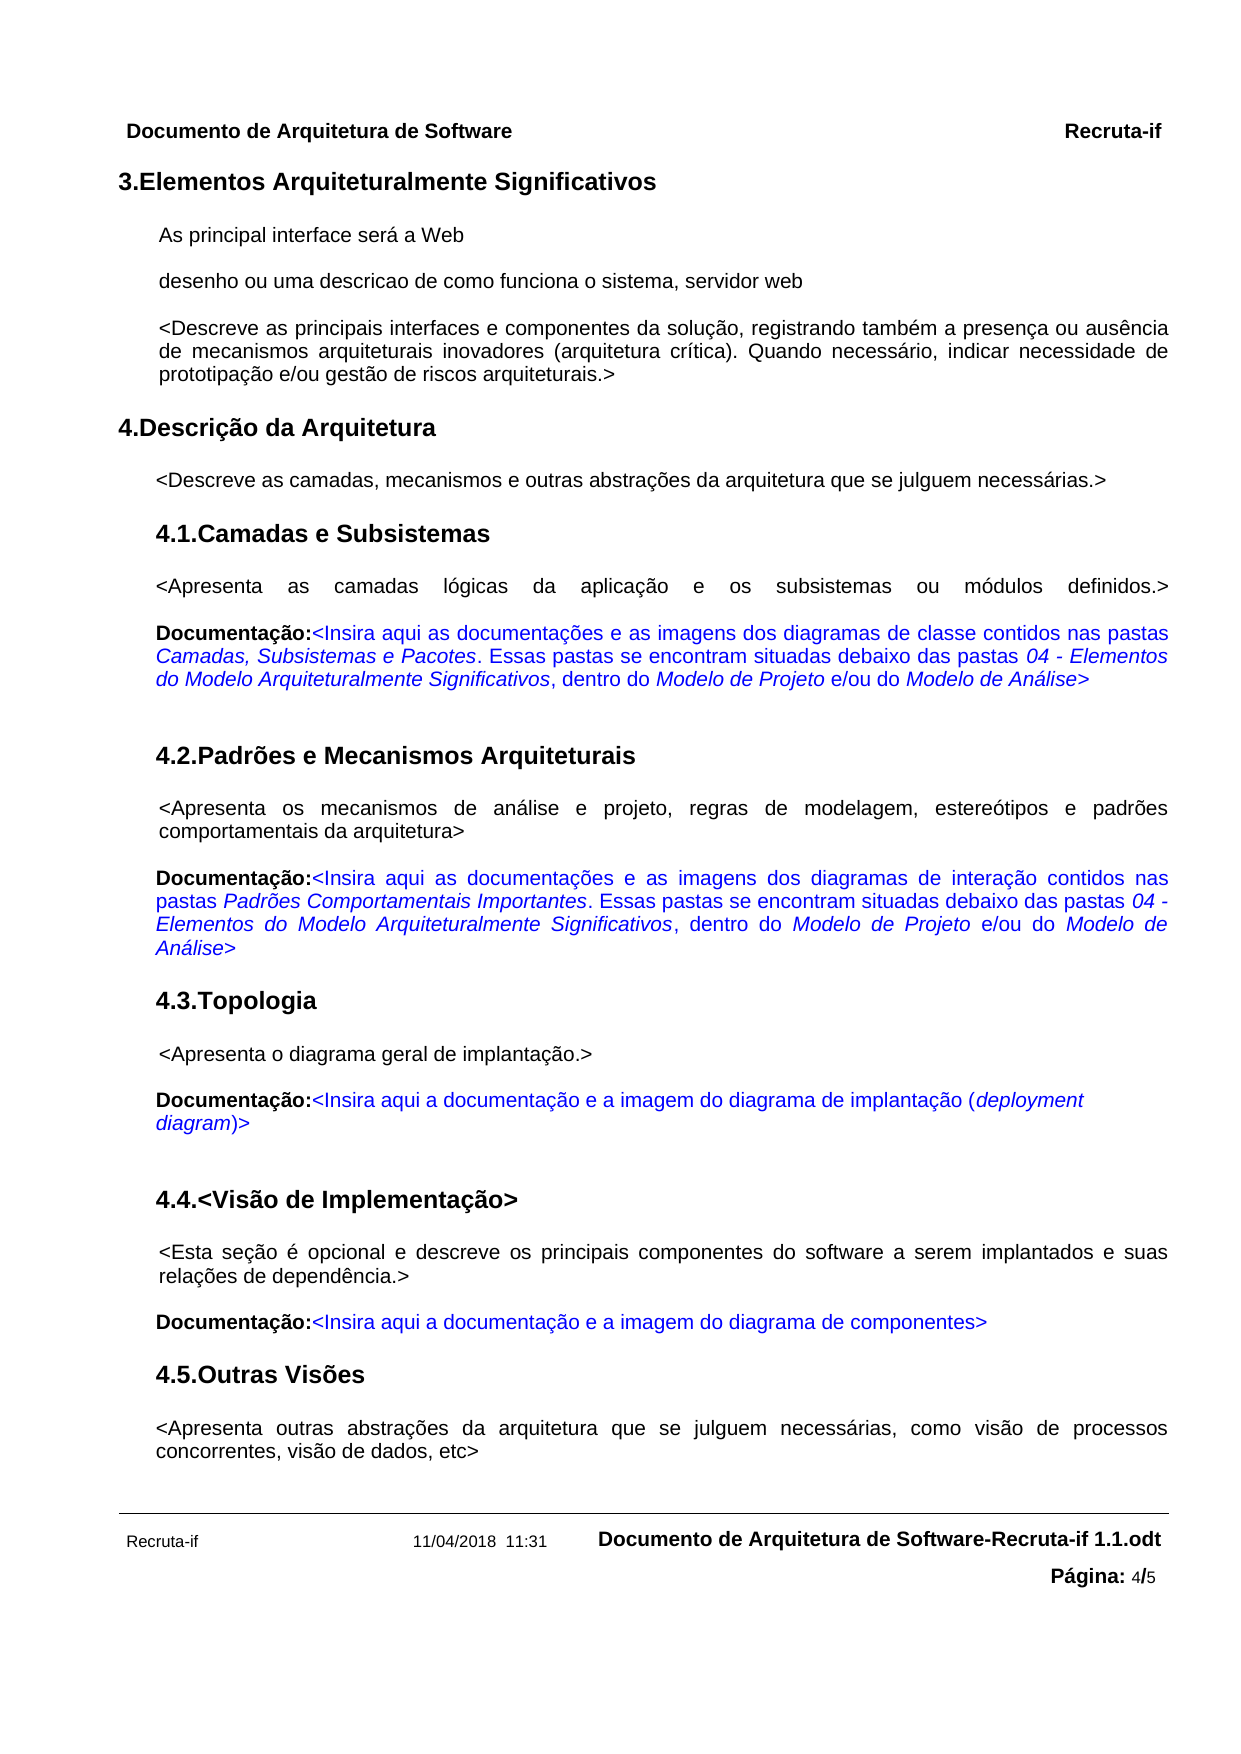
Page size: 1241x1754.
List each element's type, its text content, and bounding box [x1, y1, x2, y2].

text Documentação:<Insira aqui a documentação e a imagem do diagrama de componentes> [156, 1311, 1170, 1334]
text <Apresenta as camadas lógicas da aplicação e os subsistemas ou módulos definidos.> Documentação:<Insira aqui as documentações e as imagens dos diagramas de classe contidos nas pastas Camadas, Subsistemas e Pacotes. Essas pastas se encontram situadas debaixo das pastas 04 - Elementos do Modelo Arquiteturalmente Significativos, dentro do Modelo de Projeto e/ou do Modelo de Análise> [156, 575, 1170, 691]
list Padrões e Mecanismos Arquiteturais [156, 741, 1170, 769]
text <Apresenta os mecanismos de análise e projeto, regras de modelagem, estereótipos e padrões comportamentais da arquitetura> [159, 797, 1170, 843]
text Documentação:<Insira aqui a documentação e a imagem do diagrama de implantação (deployment diagram)> [156, 1088, 1170, 1135]
list Topologia [156, 987, 1170, 1015]
text As principal interface será a Web [159, 223, 1170, 247]
list Elementos Arquiteturalmente Significativos [118, 168, 1170, 196]
text Documentação:<Insira aqui as documentações e as imagens dos diagramas de interação contidos nas pastas Padrões Comportamentais Importantes. Essas pastas se encontram situadas debaixo das pastas 04 - Elementos do Modelo Arquiteturalmente Significativos, dentro do Modelo de Projeto e/ou do Modelo de Análise> [156, 866, 1170, 959]
list Descrição da Arquitetura [118, 413, 1170, 441]
list Camadas e Subsistemas [156, 519, 1170, 547]
text desenho ou uma descricao de como funciona o sistema, servidor web [159, 270, 1170, 293]
text <Apresenta o diagrama geral de implantação.> [159, 1042, 1170, 1065]
list <Visão de Implementação> [156, 1186, 1170, 1213]
list Outras Visões [156, 1361, 1170, 1389]
text <Esta seção é opcional e descreve os principais componentes do software a serem implantados e suas relações de dependência.> [159, 1241, 1170, 1287]
text <Apresenta outras abstrações da arquitetura que se julguem necessárias, como visão de processos concorrentes, visão de dados, etc> [156, 1417, 1170, 1463]
text <Descreve as principais interfaces e componentes da solução, registrando também a presença ou ausência de mecanismos arquiteturais inovadores (arquitetura crítica). Quando necessário, indicar necessidade de prototipação e/ou gestão de riscos arquiteturais.> [159, 316, 1170, 386]
text <Descreve as camadas, mecanismos e outras abstrações da arquitetura que se julguem necessárias.> [156, 469, 1170, 492]
